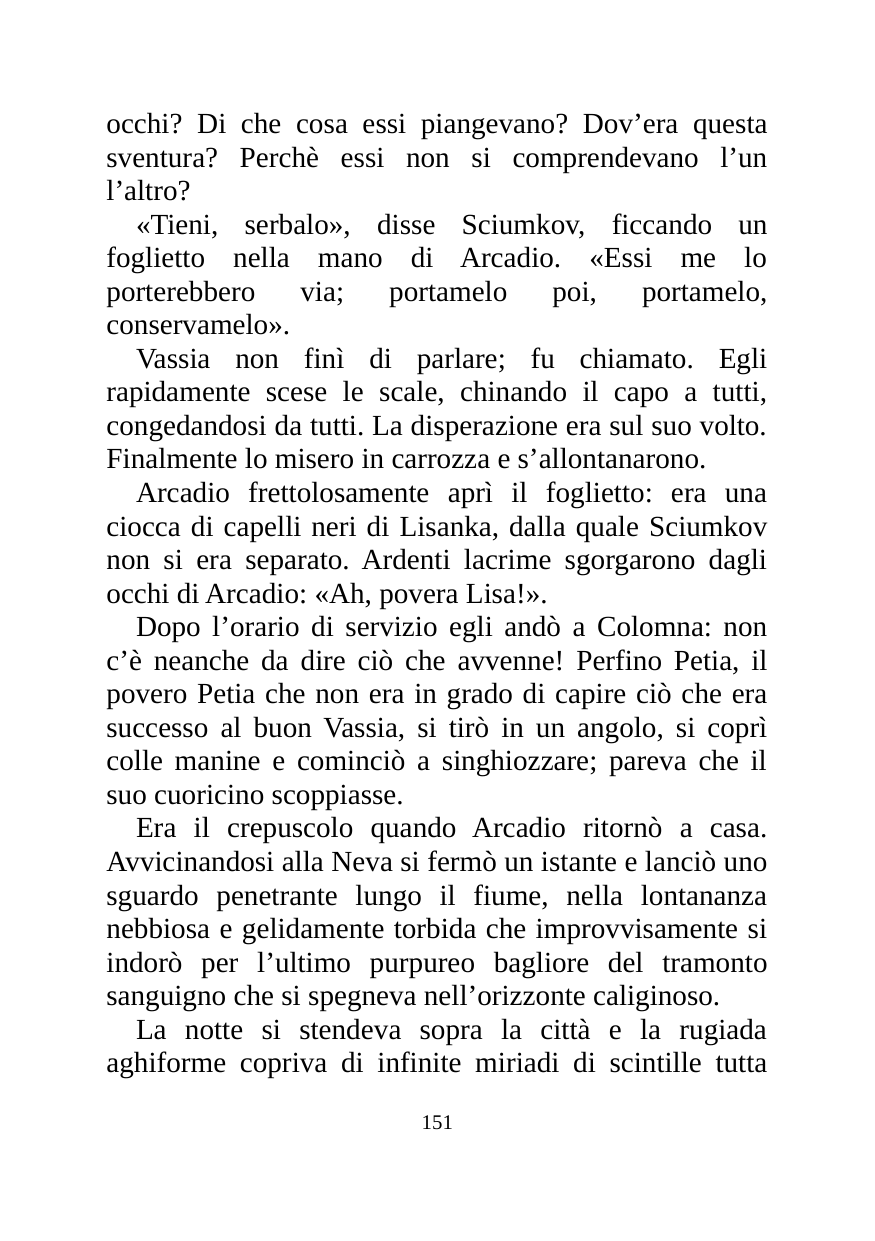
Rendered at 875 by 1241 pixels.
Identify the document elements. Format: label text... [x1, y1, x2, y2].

text Era il crepuscolo quando Arcadio ritornò a casa. Avvicinandosi alla Neva si fermò un istante e lanciò uno sguardo penetrante lungo il fiume, nella lontananza nebbiosa e gelidamente torbida che improvvisamente si indorò per l’ultimo purpureo bagliore del tramonto sanguigno che si spegneva nell’orizzonte caliginoso. [106, 811, 768, 1012]
text «Tieni, serbalo», disse Sciumkov, ficcando un foglietto nella mano di Arcadio. «Essi me lo porterebbero via; portamelo poi, portamelo, conservamelo». [106, 207, 768, 341]
text La notte si stendeva sopra la città e la rugiada aghiforme copriva di infinite miriadi di scintille tutta [106, 1012, 768, 1079]
text Vassia non finì di parlare; fu chiamato. Egli rapidamente scese le scale, chinando il capo a tutti, congedandosi da tutti. La disperazione era sul suo volto. Finalmente lo misero in carrozza e s’allontanarono. [106, 341, 768, 475]
text Dopo l’orario di servizio egli andò a Colomna: non c’è neanche da dire ciò che avvenne! Perfino Petia, il povero Petia che non era in grado di capire ciò che era successo al buon Vassia, si tirò in un angolo, si coprì colle manine e cominciò a singhiozzare; pareva che il suo cuoricino scoppiasse. [106, 609, 768, 811]
text occhi? Di che cosa essi piangevano? Dov’era questa sventura? Perchè essi non si comprendevano l’un l’altro? [106, 106, 768, 207]
text Arcadio frettolosamente aprì il foglietto: era una ciocca di capelli neri di Lisanka, dalla quale Sciumkov non si era separato. Ardenti lacrime sgorgarono dagli occhi di Arcadio: «Ah, povera Lisa!». [106, 475, 768, 609]
